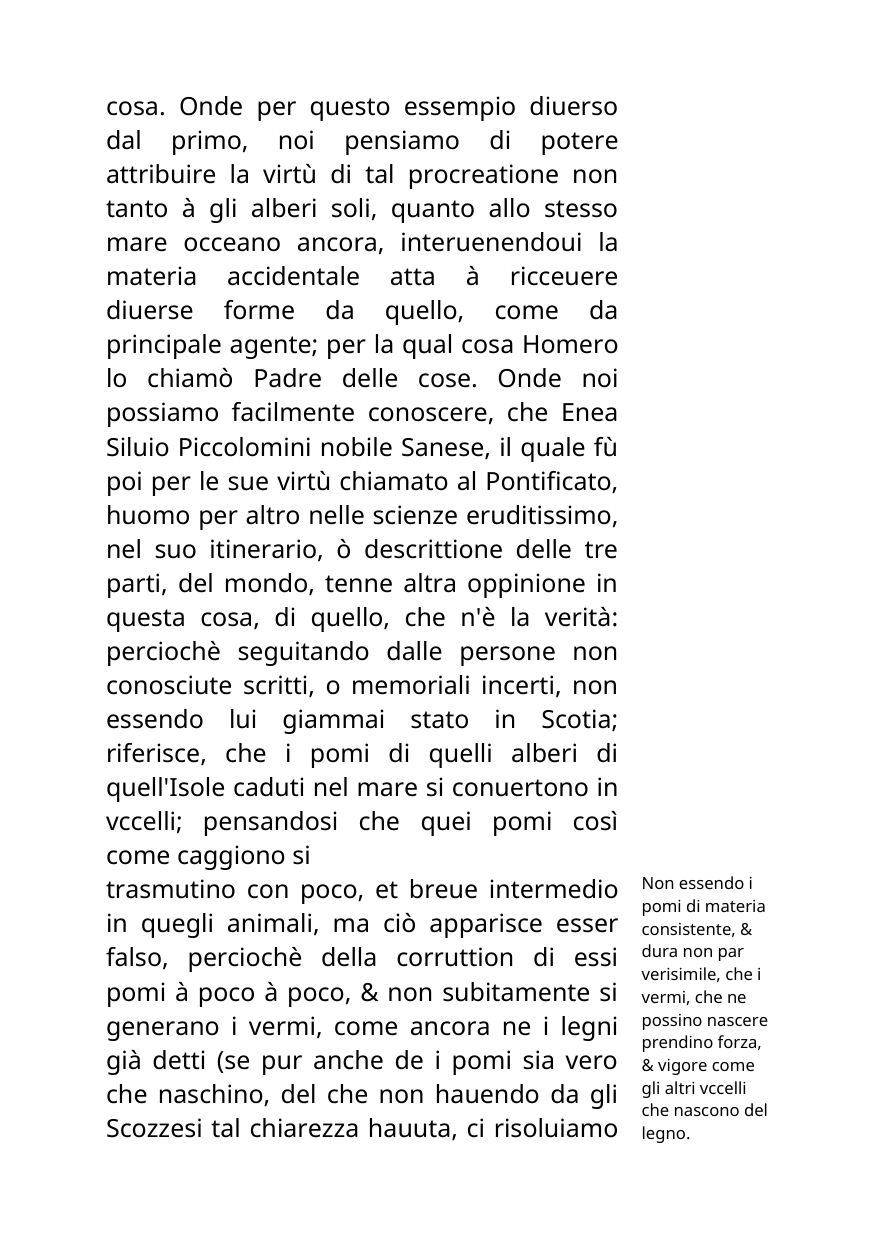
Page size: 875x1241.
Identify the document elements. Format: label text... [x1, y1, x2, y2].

table_cell trasmutino con poco, et breue intermedio in quegli animali, ma ciò apparisce esser falso, perciochè della corruttion di essi pomi à poco à poco, & non subitamente si generano i vermi, come ancora ne i legni già detti (se pur anche de i pomi sia vero che naschino, del che non hauendo da gli Scozzesi tal chiarezza hauuta, ci risoluiamo [95, 872, 630, 1144]
table_cell cosa. Onde per questo essempio diuerso dal primo, noi pensiamo di potere attribuire la virtù di tal procreatione non tanto à gli alberi soli, quanto allo stesso mare occeano ancora, interuenendoui la materia accidentale atta à ricceuere diuerse forme da quello, come da principale agente; per la qual cosa Homero lo chiamò Padre delle cose. Onde noi possiamo facilmente conoscere, che Enea Siluio Piccolomini nobile Sanese, il quale fù poi per le sue virtù chiamato al Pontificato, huomo per altro nelle scienze eruditissimo, nel suo itinerario, ò descrittione delle tre parti, del mondo, tenne altra oppinione in questa cosa, di quello, che n'è la verità: perciochè seguitando dalle persone non conosciute scritti, o memoriali incerti, non essendo lui giammai stato in Scotia; riferisce, che i pomi di quelli alberi di quell'Isole caduti nel mare si conuertono in vccelli; pensandosi che quei pomi così come caggiono si [95, 89, 630, 872]
table_cell [630, 89, 779, 872]
table_cell Non essendo i pomi di materia consistente, & dura non par verisimile, che i vermi, che ne possino nascere prendino forza, & vigore come gli altri vccelli che nascono del legno. [630, 872, 779, 1144]
